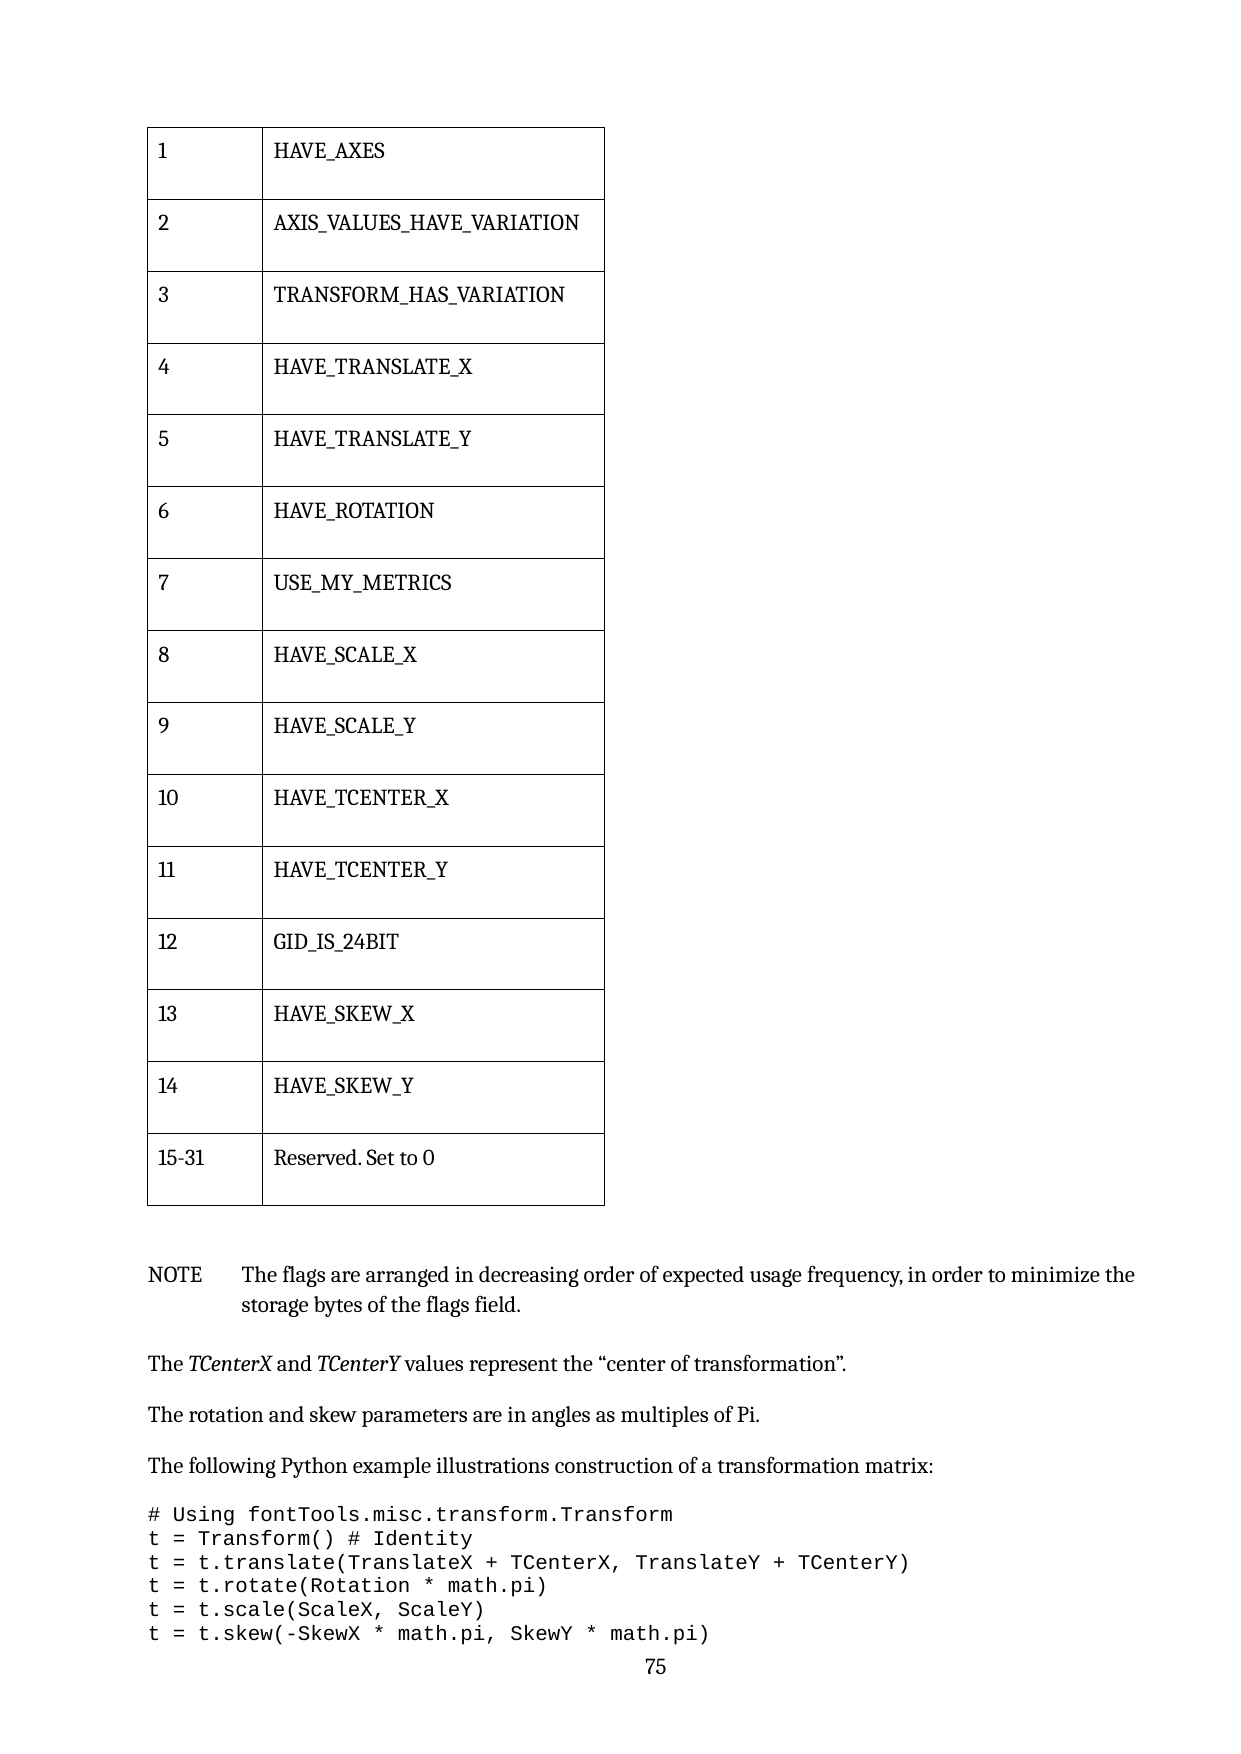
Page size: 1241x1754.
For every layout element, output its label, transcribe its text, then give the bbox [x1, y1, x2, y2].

text The TCenterX and TCenterY values represent the “center of transformation”. [148, 1351, 1163, 1377]
text NOTE The flags are arranged in decreasing order of expected usage frequency, in order to minimize the storage bytes of the flags field. [148, 1261, 1163, 1318]
table_cell 12 [148, 919, 262, 989]
table_cell GID_IS_24BIT [263, 919, 604, 989]
table_cell Reserved. Set to 0 [263, 1134, 604, 1205]
table_cell HAVE_SKEW_Y [263, 1062, 604, 1133]
table_cell HAVE_TRANSLATE_Y [263, 415, 604, 486]
table_cell 6 [148, 487, 262, 558]
table_cell USE_MY_METRICS [263, 559, 604, 630]
table_cell 4 [148, 344, 262, 414]
table_cell 14 [148, 1062, 262, 1133]
table_cell HAVE_TCENTER_Y [263, 847, 604, 917]
table_cell HAVE_TCENTER_X [263, 775, 604, 846]
text # Using fontTools.misc.transform.Transform t = Transform() # Identity t = t.translate(TranslateX + TCenterX, TranslateY + TCenterY) t = t.rotate(Rotation * math.pi) t = t.scale(ScaleX, ScaleY) t = t.skew(-SkewX * math.pi, SkewY * math.pi) [148, 1504, 1163, 1646]
table_cell 10 [148, 775, 262, 846]
table_cell 15-31 [148, 1134, 262, 1205]
text The following Python example illustrations construction of a transformation matrix: [148, 1453, 1163, 1480]
table_cell HAVE_TRANSLATE_X [263, 344, 604, 414]
table_cell HAVE_ROTATION [263, 487, 604, 558]
table_cell HAVE_SCALE_Y [263, 703, 604, 774]
table_cell HAVE_SCALE_X [263, 631, 604, 702]
table_cell HAVE_AXES [263, 128, 604, 199]
table_cell TRANSFORM_HAS_VARIATION [263, 272, 604, 342]
table_cell 9 [148, 703, 262, 774]
table_cell 1 [148, 128, 262, 199]
table_cell 8 [148, 631, 262, 702]
text The rotation and skew parameters are in angles as multiples of Pi. [148, 1402, 1163, 1428]
table_cell 7 [148, 559, 262, 630]
table_cell HAVE_SKEW_X [263, 990, 604, 1061]
table_cell 13 [148, 990, 262, 1061]
table_cell 5 [148, 415, 262, 486]
table_cell AXIS_VALUES_HAVE_VARIATION [263, 200, 604, 271]
table_cell 3 [148, 272, 262, 342]
table_cell 2 [148, 200, 262, 271]
table_cell 11 [148, 847, 262, 917]
